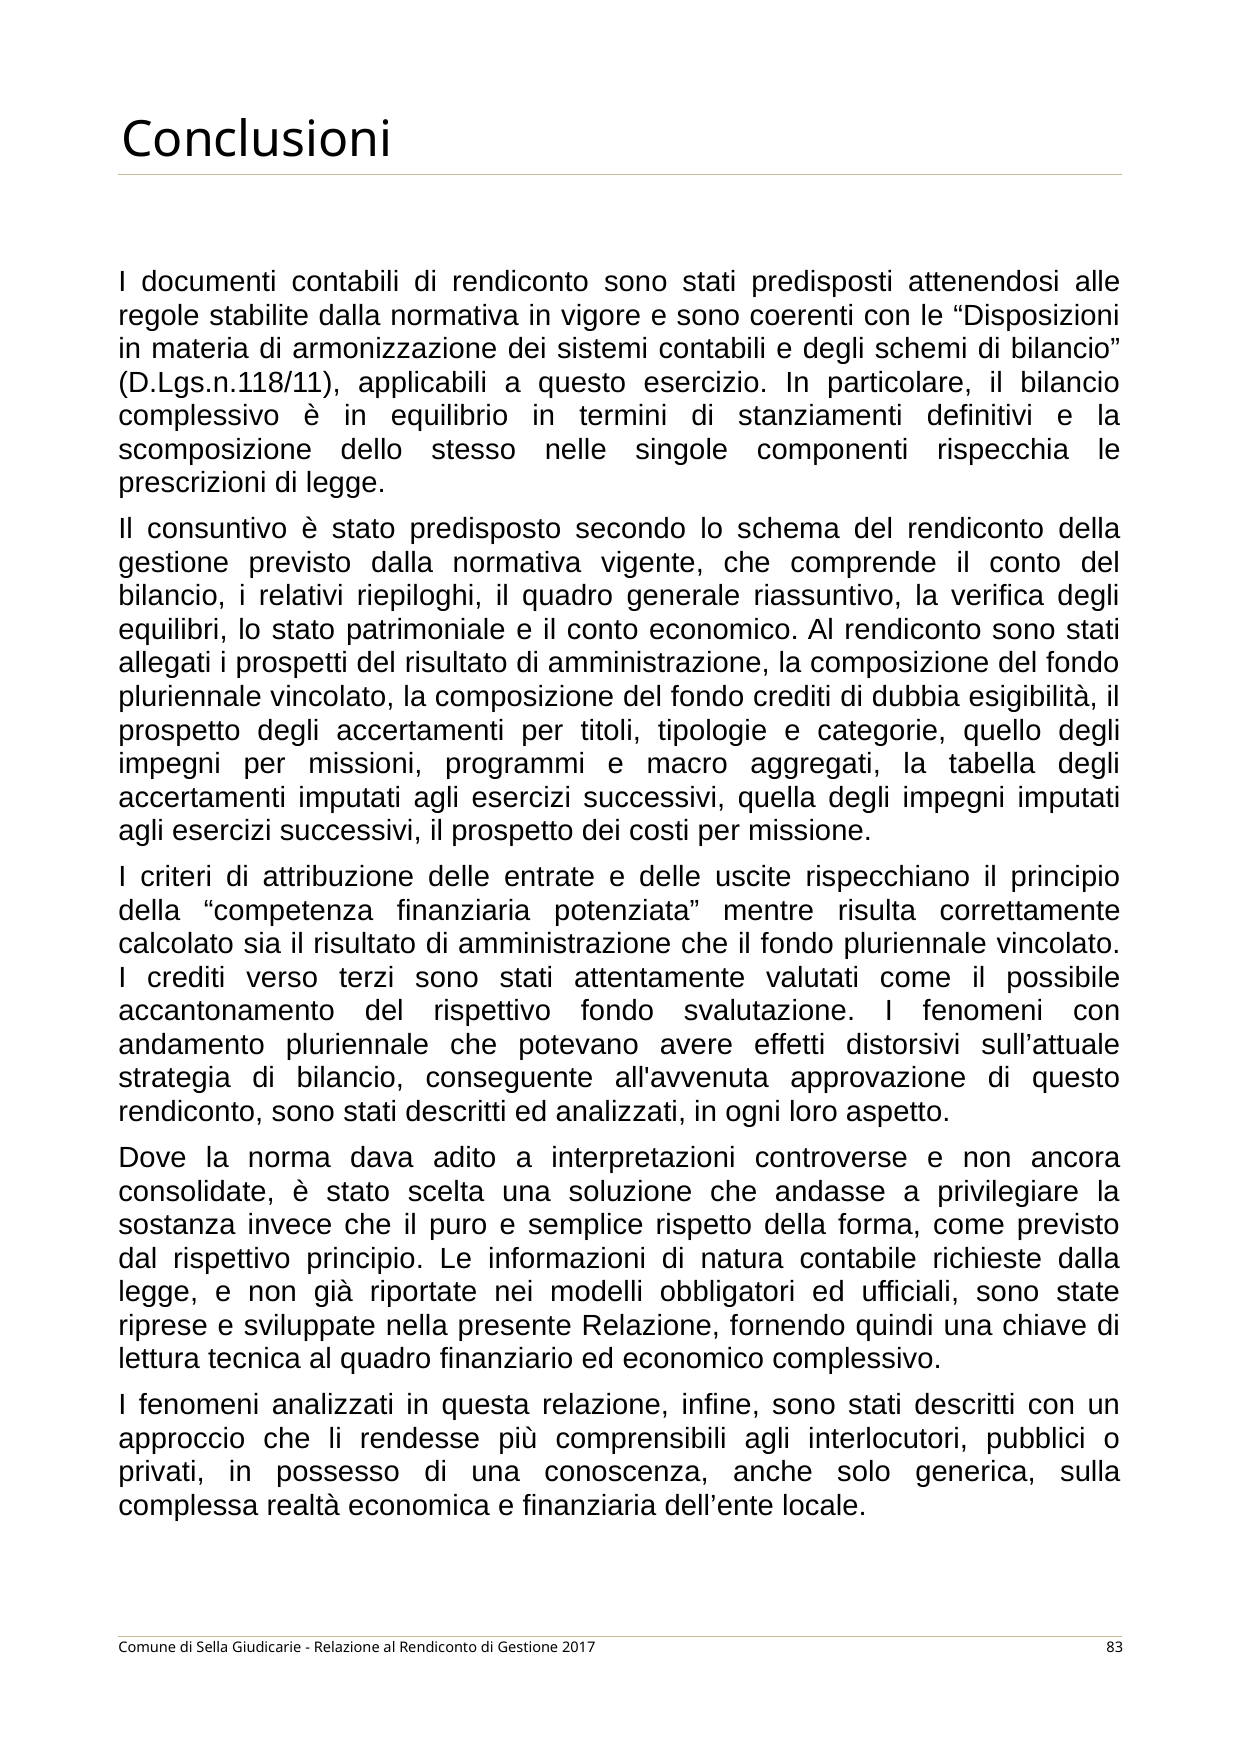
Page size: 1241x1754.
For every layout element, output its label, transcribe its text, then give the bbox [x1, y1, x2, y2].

text I criteri di attribuzione delle entrate e delle uscite rispecchiano il principio della “competenza finanziaria potenziata” mentre risulta correttamente calcolato sia il risultato di amministrazione che il fondo pluriennale vincolato. I crediti verso terzi sono stati attentamente valutati come il possibile accantonamento del rispettivo fondo svalutazione. I fenomeni con andamento pluriennale che potevano avere effetti distorsivi sull’attuale strategia di bilancio, conseguente all'avvenuta approvazione di questo rendiconto, sono stati descritti ed analizzati, in ogni loro aspetto. [118, 859, 1122, 1127]
text Dove la norma dava adito a interpretazioni controverse e non ancora consolidate, è stato scelta una soluzione che andasse a privilegiare la sostanza invece che il puro e semplice rispetto della forma, come previsto dal rispettivo principio. Le informazioni di natura contabile richieste dalla legge, e non già riportate nei modelli obbligatori ed ufficiali, sono state riprese e sviluppate nella presente Relazione, fornendo quindi una chiave di lettura tecnica al quadro finanziario ed economico complessivo. [118, 1140, 1122, 1375]
text Il consuntivo è stato predisposto secondo lo schema del rendiconto della gestione previsto dalla normativa vigente, che comprende il conto del bilancio, i relativi riepiloghi, il quadro generale riassuntivo, la verifica degli equilibri, lo stato patrimoniale e il conto economico. Al rendiconto sono stati allegati i prospetti del risultato di amministrazione, la composizione del fondo pluriennale vincolato, la composizione del fondo crediti di dubbia esigibilità, il prospetto degli accertamenti per titoli, tipologie e categorie, quello degli impegni per missioni, programmi e macro aggregati, la tabella degli accertamenti imputati agli esercizi successivi, quella degli impegni imputati agli esercizi successivi, il prospetto dei costi per missione. [118, 511, 1122, 847]
subtitle Conclusioni [118, 100, 1122, 174]
text I documenti contabili di rendiconto sono stati predisposti attenendosi alle regole stabilite dalla normativa in vigore e sono coerenti con le “Disposizioni in materia di armonizzazione dei sistemi contabili e degli schemi di bilancio” (D.Lgs.n.118/11), applicabili a questo esercizio. In particolare, il bilancio complessivo è in equilibrio in termini di stanziamenti definitivi e la scomposizione dello stesso nelle singole componenti rispecchia le prescrizioni di legge. [118, 264, 1122, 499]
text I fenomeni analizzati in questa relazione, infine, sono stati descritti con un approccio che li rendesse più comprensibili agli interlocutori, pubblici o privati, in possesso di una conoscenza, anche solo generica, sulla complessa realtà economica e finanziaria dell’ente locale. [118, 1387, 1122, 1521]
